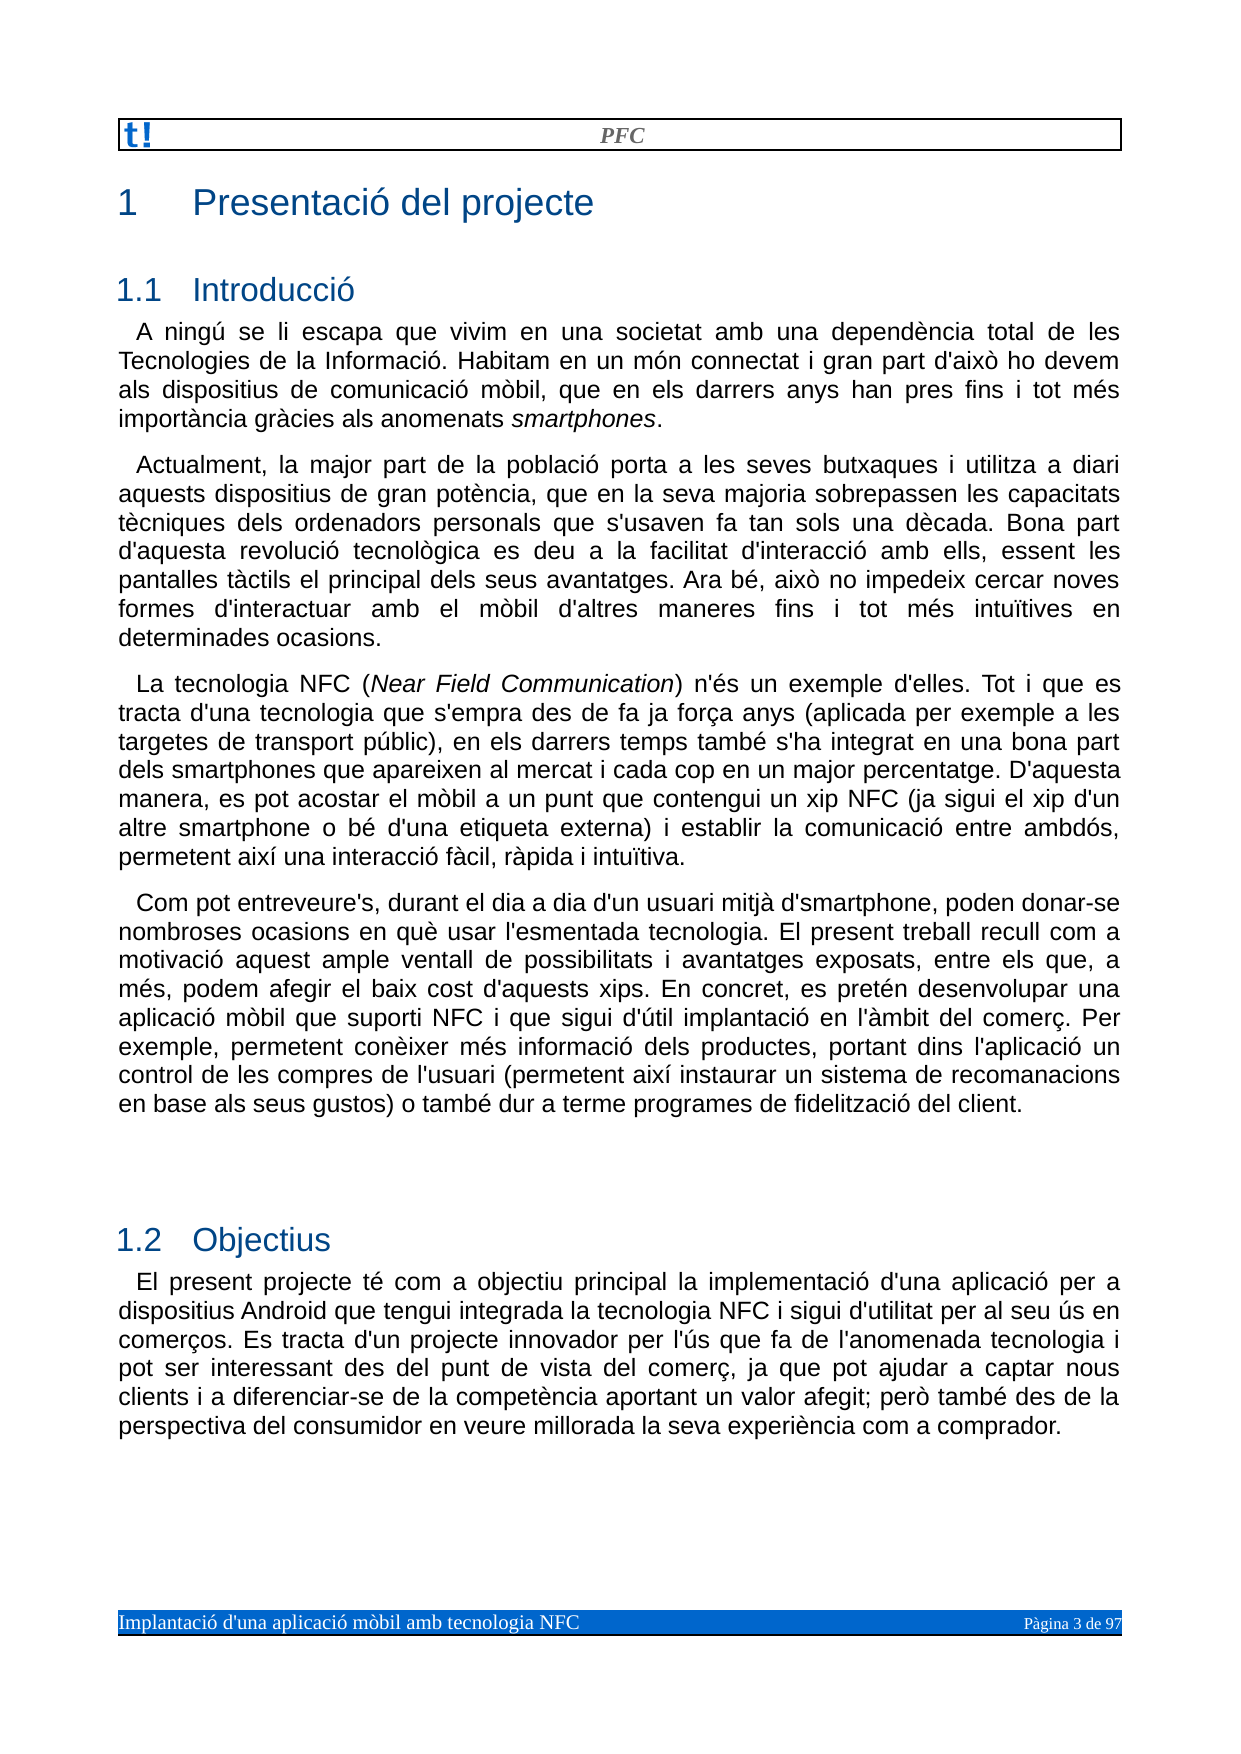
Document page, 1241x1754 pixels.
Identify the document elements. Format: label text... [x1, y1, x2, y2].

text Actualment, la major part de la població porta a les seves butxaques i utilitza a diari aquests dispositius de gran potència, que en la seva majoria sobrepassen les capacitats tècniques dels ordenadors personals que s'usaven fa tan sols una dècada. Bona part d'aquesta revolució tecnològica es deu a la facilitat d'interacció amb ells, essent les pantalles tàctils el principal dels seus avantatges. Ara bé, això no impedeix cercar noves formes d'interactuar amb el mòbil d'altres maneres fins i tot més intuïtives en determinades ocasions. [118, 450, 1122, 651]
text El present projecte té com a objectiu principal la implementació d'una aplicació per a dispositius Android que tengui integrada la tecnologia NFC i sigui d'utilitat per al seu ús en comerços. Es tracta d'un projecte innovador per l'ús que fa de l'anomenada tecnologia i pot ser interessant des del punt de vista del comerç, ja que pot ajudar a captar nous clients i a diferenciar-se de la competència aportant un valor afegit; però també des de la perspectiva del consumidor en veure millorada la seva experiència com a comprador. [118, 1267, 1122, 1439]
picture [123, 121, 151, 148]
subtitle Introducció [106, 270, 1122, 308]
text Com pot entreveure's, durant el dia a dia d'un usuari mitjà d'smartphone, poden donar-se nombroses ocasions en què usar l'esmentada tecnologia. El present treball recull com a motivació aquest ample ventall de possibilitats i avantatges exposats, entre els que, a més, podem afegir el baix cost d'aquests xips. En concret, es pretén desenvolupar una aplicació mòbil que suporti NFC i que sigui d'útil implantació en l'àmbit del comerç. Per exemple, permetent conèixer més informació dels productes, portant dins l'aplicació un control de les compres de l'usuari (permetent així instaurar un sistema de recomanacions en base als seus gustos) o també dur a terme programes de fidelització del client. [118, 888, 1122, 1118]
subtitle Presentació del projecte [106, 181, 1122, 224]
text A ningú se li escapa que vivim en una societat amb una dependència total de les Tecnologies de la Informació. Habitam en un món connectat i gran part d'això ho devem als dispositius de comunicació mòbil, que en els darrers anys han pres fins i tot més importància gràcies als anomenats smartphones. [118, 317, 1122, 432]
text La tecnologia NFC (Near Field Communication) n'és un exemple d'elles. Tot i que es tracta d'una tecnologia que s'empra des de fa ja força anys (aplicada per exemple a les targetes de transport públic), en els darrers temps també s'ha integrat en una bona part dels smartphones que apareixen al mercat i cada cop en un major percentatge. D'aquesta manera, es pot acostar el mòbil a un punt que contengui un xip NFC (ja sigui el xip d'un altre smartphone o bé d'una etiqueta externa) i establir la comunicació entre ambdós, permetent així una interacció fàcil, ràpida i intuïtiva. [118, 669, 1122, 870]
subtitle Objectius [106, 1220, 1122, 1258]
